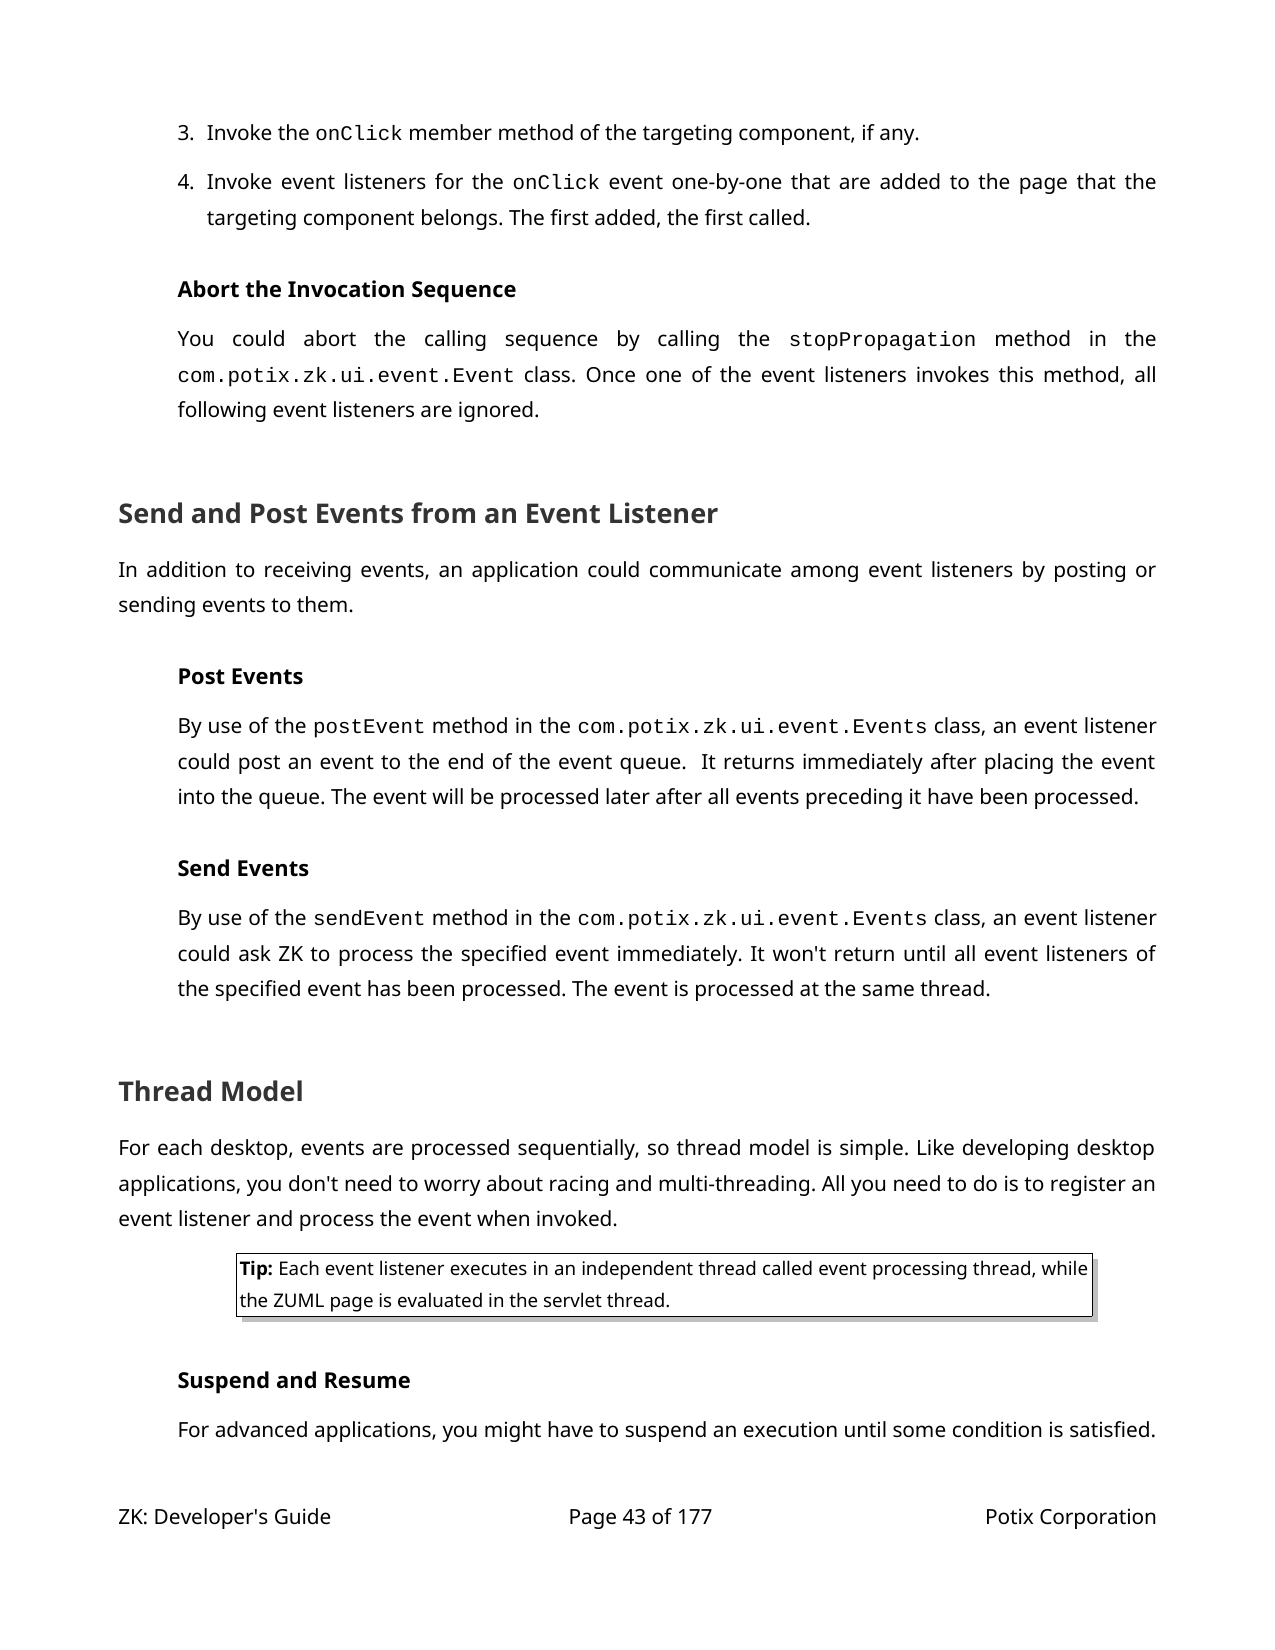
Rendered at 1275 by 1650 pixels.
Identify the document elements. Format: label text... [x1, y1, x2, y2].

subtitle Post Events [177, 661, 1157, 691]
text By use of the sendEvent method in the com.potix.zk.ui.event.Events class, an event listener could ask ZK to process the specified event immediately. It won't return until all event listeners of the specified event has been processed. The event is processed at the same thread. [177, 903, 1157, 1002]
text For each desktop, events are processed sequentially, so thread model is simple. Like developing desktop applications, you don't need to worry about racing and multi-threading. All you need to do is to register an event listener and process the event when invoked. [118, 1133, 1157, 1232]
subtitle Send and Post Events from an Event Listener [118, 494, 1157, 531]
list Invoke the onClick member method of the targeting component, if any. [177, 118, 1157, 147]
text For advanced applications, you might have to suspend an execution until some condition is satisfied. [177, 1415, 1157, 1443]
text You could abort the calling sequence by calling the stopPropagation method in the com.potix.zk.ui.event.Event class. Once one of the event listeners invokes this method, all following event listeners are ignored. [177, 324, 1157, 423]
subtitle Thread Model [118, 1073, 1157, 1110]
text In addition to receiving events, an application could communicate among event listeners by posting or sending events to them. [118, 555, 1157, 618]
text Tip: Each event listener executes in an independent thread called event processing thread, while the ZUML page is evaluated in the servlet thread. [237, 1254, 1092, 1316]
subtitle Send Events [177, 853, 1157, 883]
text By use of the postEvent method in the com.potix.zk.ui.event.Events class, an event listener could post an event to the end of the event queue. It returns immediately after placing the event into the queue. The event will be processed later after all events preceding it have been processed. [177, 711, 1157, 810]
subtitle Abort the Invocation Sequence [177, 273, 1157, 303]
subtitle Suspend and Resume [177, 1365, 1157, 1395]
list Invoke event listeners for the onClick event one-by-one that are added to the page that the targeting component belongs. The first added, the first called. [177, 167, 1157, 231]
